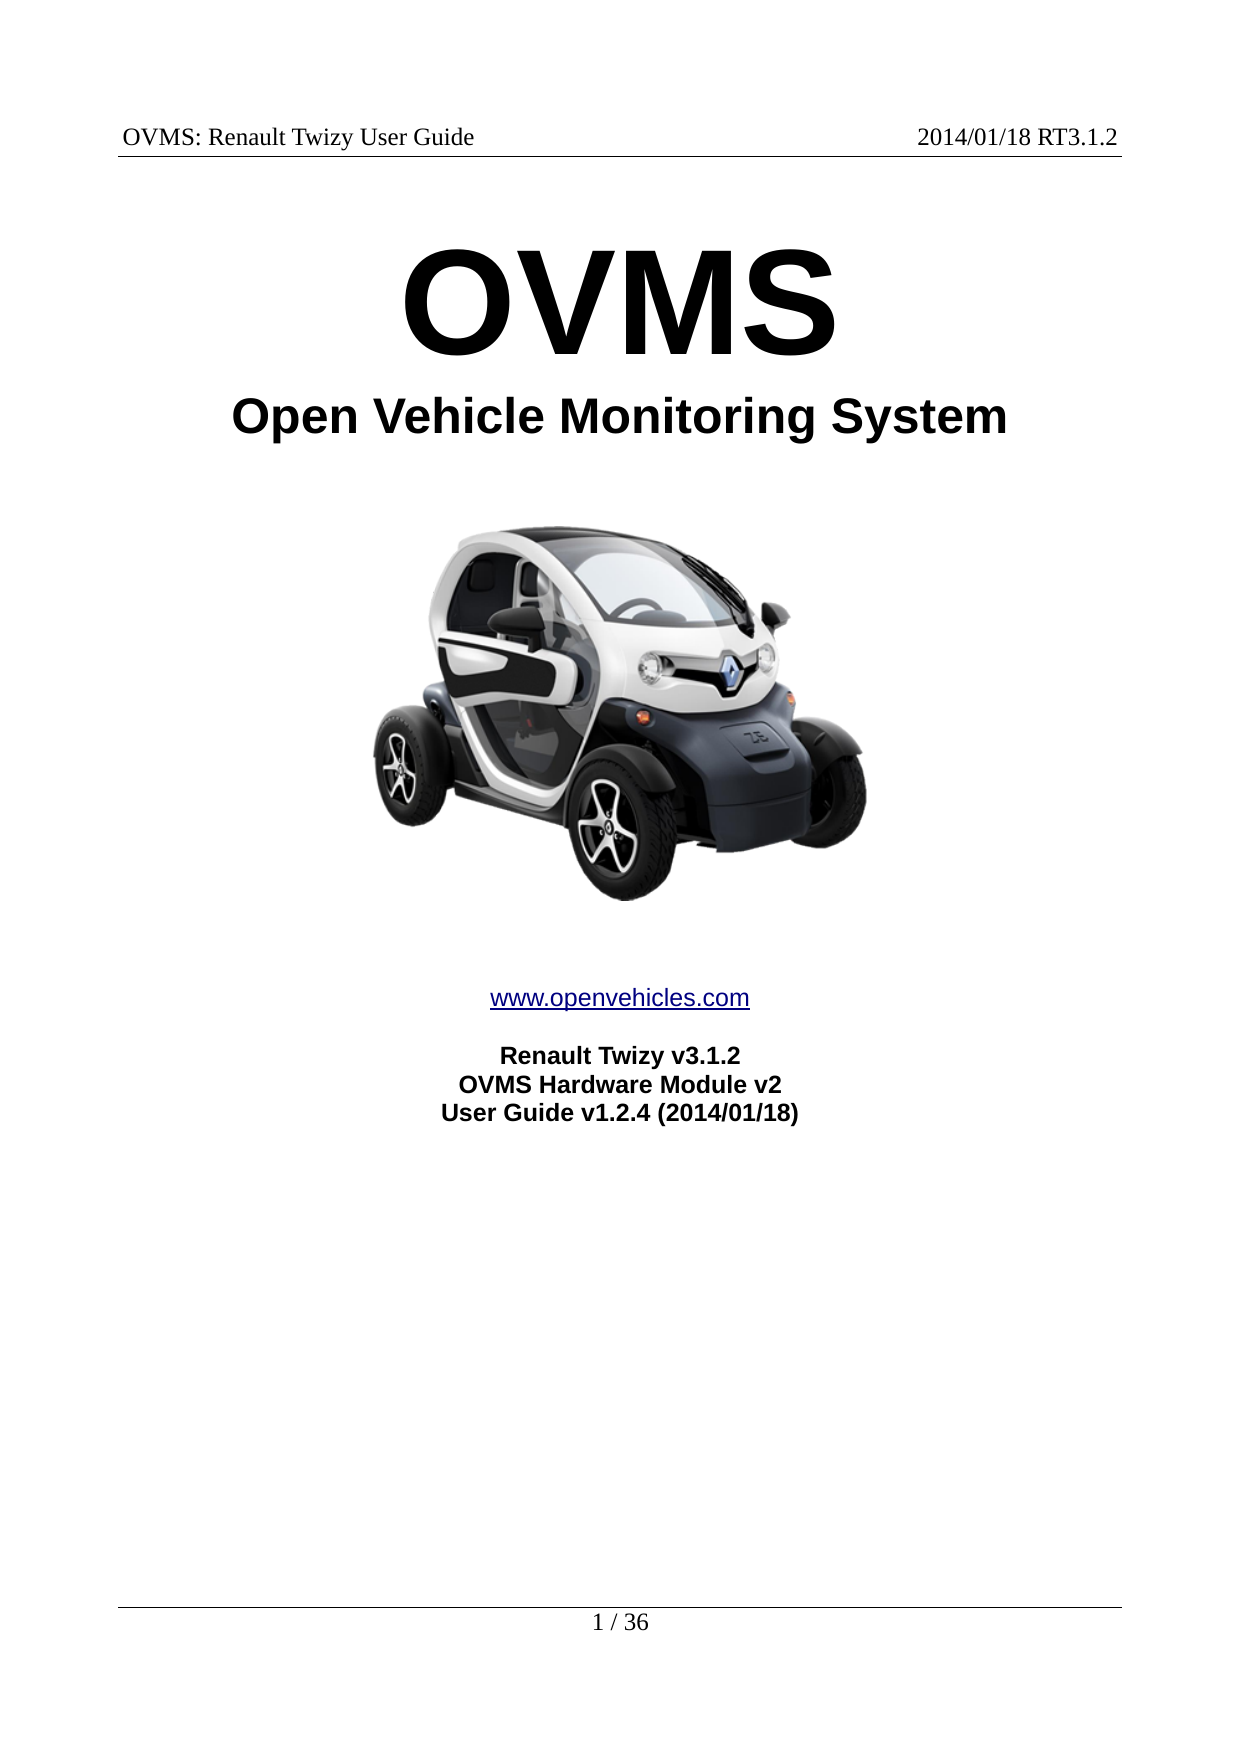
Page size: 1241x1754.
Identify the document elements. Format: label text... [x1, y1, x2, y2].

text Open Vehicle Monitoring System [118, 386, 1122, 444]
text www.openvehicles.com [118, 983, 1122, 1012]
text Renault Twizy v3.1.2 [118, 1041, 1122, 1070]
text OVMS Hardware Module v2 [118, 1070, 1122, 1098]
picture [214, 526, 1026, 901]
text OVMS [118, 214, 1122, 386]
text User Guide v1.2.4 (2014/01/18) [118, 1098, 1122, 1127]
